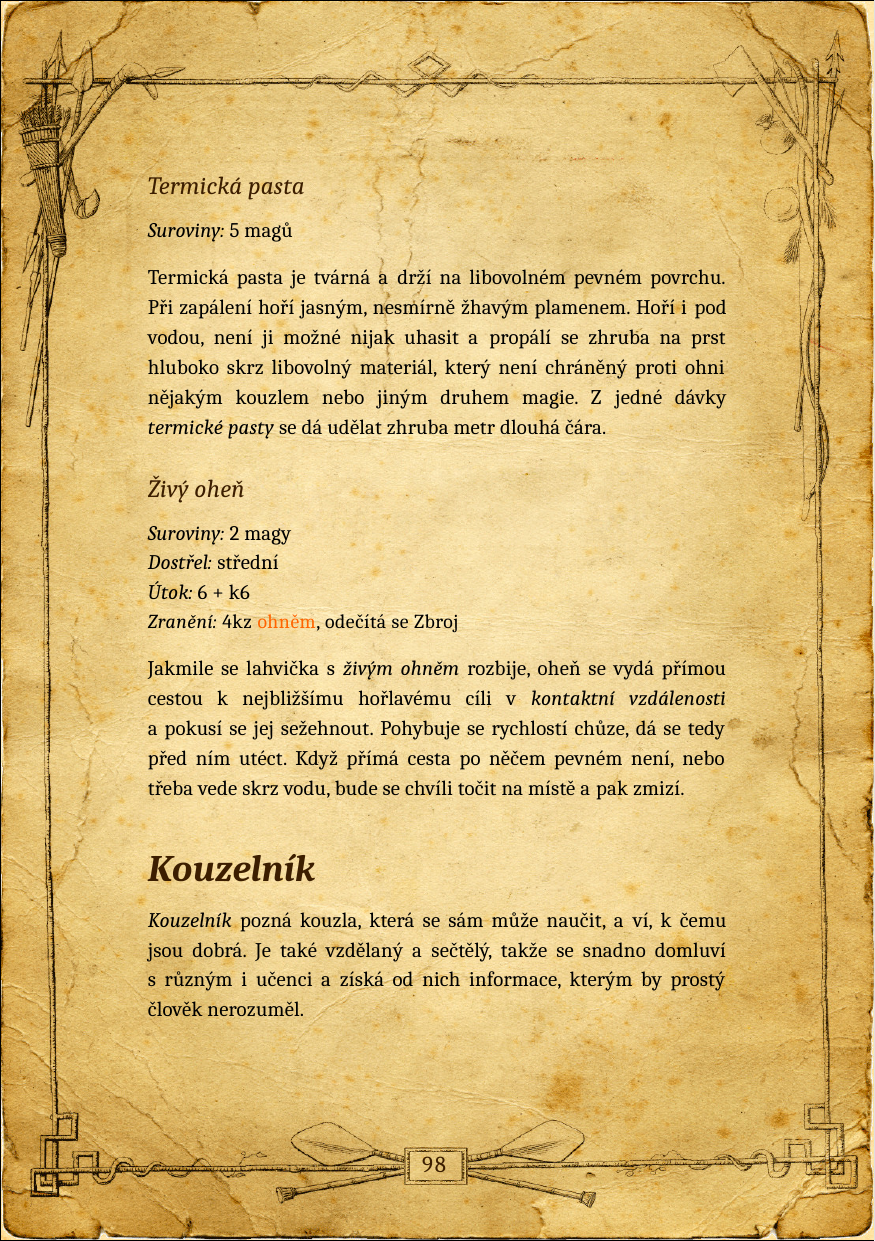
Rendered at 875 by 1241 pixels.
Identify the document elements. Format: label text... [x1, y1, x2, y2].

subtitle Termická pasta [148, 172, 726, 201]
text Suroviny: 2 magy Dostřel: střední Útok: 6 + k6 Zranění: 4kz ohněm, odečítá se Zbroj [148, 521, 726, 633]
text Kouzelník pozná kouzla, která se sám může naučit, a⁠ ví, k⁠ čemu jsou dobrá. Je také vzdělaný a⁠ sečtělý, takže se snadno domluví s⁠ různým i⁠ učenci a⁠ získá od nich informace, kterým by prostý člověk nerozuměl. [148, 908, 726, 1022]
text Jakmile se lahvička s⁠ živým ohněm rozbije, oheň se vydá přímou cestou k⁠ nejbližšímu hořlavému cíli v⁠ kontaktní vzdálenosti a⁠ pokusí se jej sežehnout. Pohybuje se rychlostí chůze, dá se tedy před ním utéct. Když přímá cesta po něčem pevném není, nebo třeba vede skrz vodu, bude se chvíli točit na místě a⁠ pak zmizí. [148, 657, 726, 800]
subtitle Kouzelník [148, 847, 726, 891]
text Termická pasta je tvárná a⁠ drží na libovolném pevném povrchu. Při zapálení hoří jasným, nesmírně žhavým plamenem. Hoří i⁠ pod vodou, není ji možné nijak uhasit a⁠ propálí se zhruba na prst hluboko skrz libovolný materiál, který není chráněný proti ohni nějakým kouzlem nebo jiným druhem magie. Z⁠ jedné dávky termické pasty se dá udělat zhruba metr dlouhá čára. [148, 266, 726, 439]
subtitle Živý oheň [148, 475, 726, 503]
picture [1, 1, 874, 1240]
text Suroviny: 5 magů [148, 218, 726, 242]
